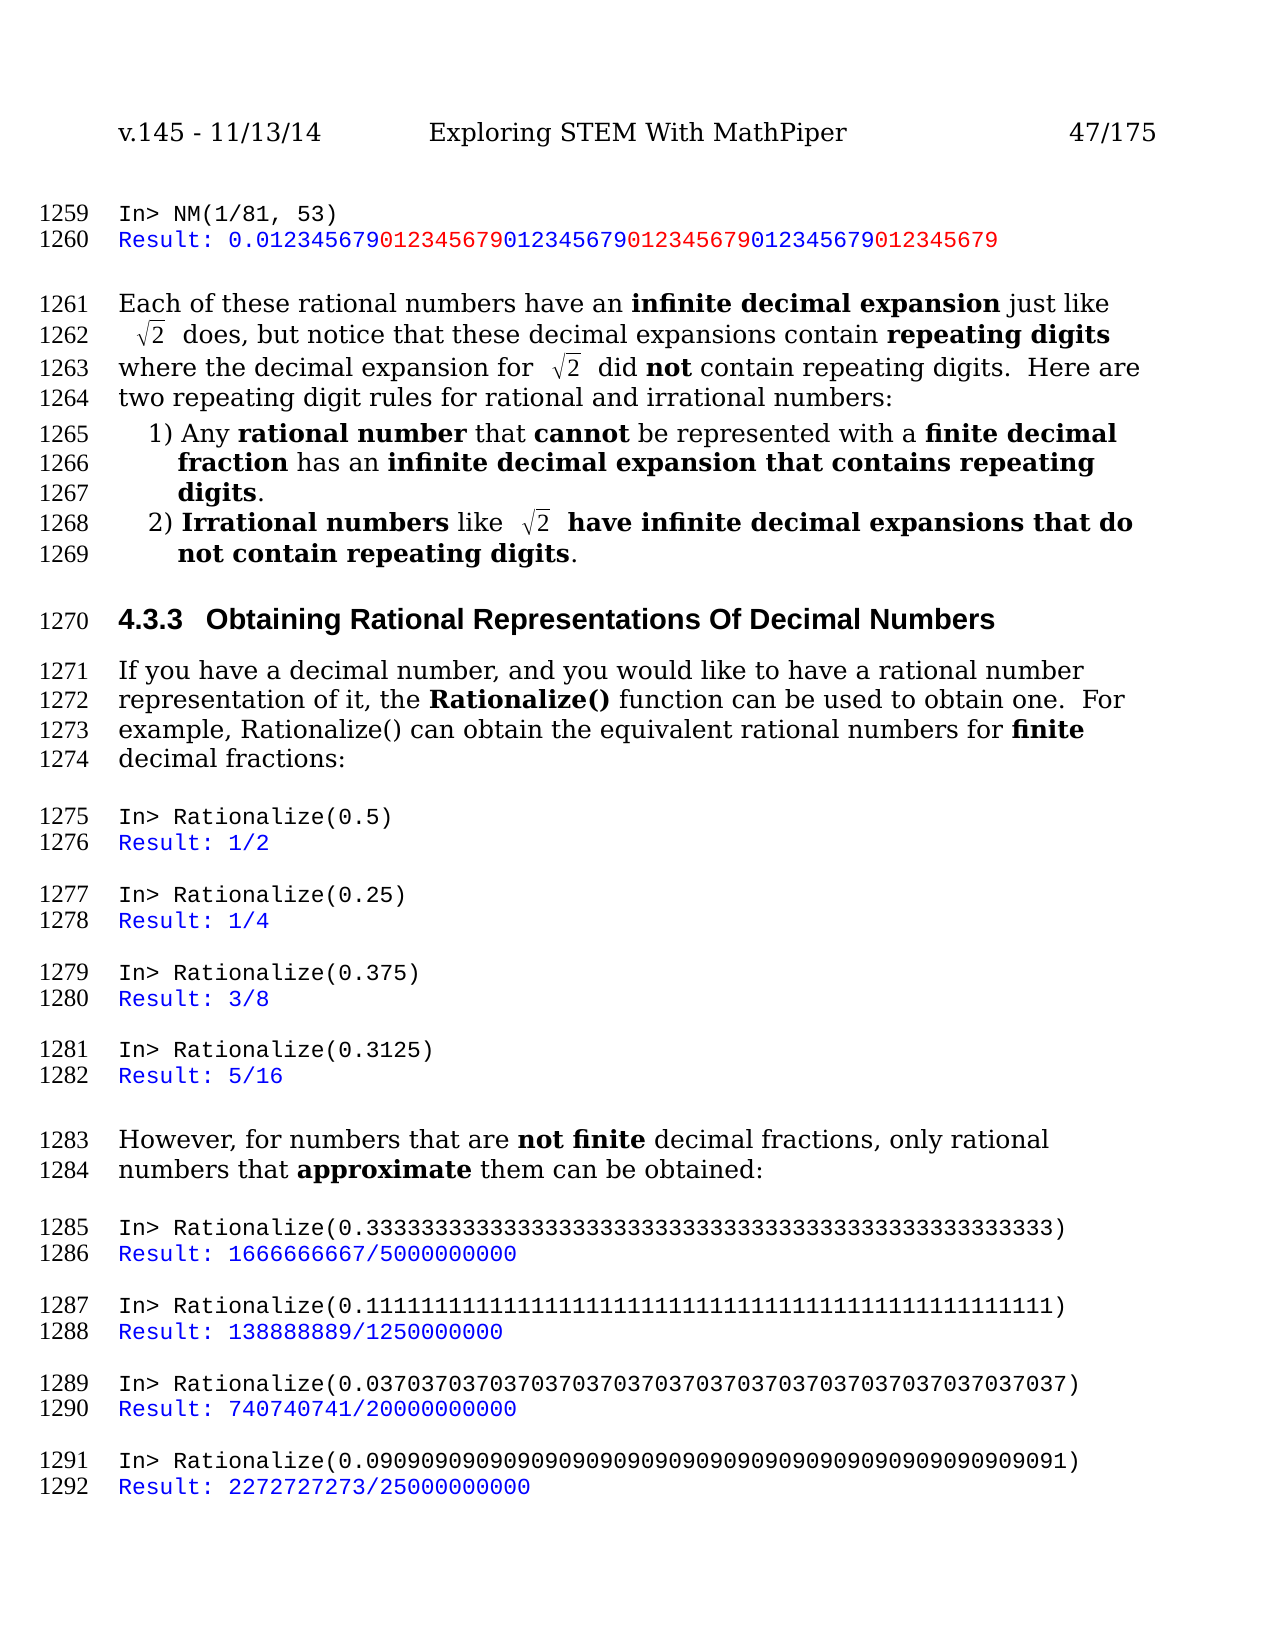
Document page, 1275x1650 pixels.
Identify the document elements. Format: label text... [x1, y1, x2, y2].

text In> NM(1/81, 53) [118, 203, 1157, 229]
text Result: 2272727273/25000000000 [118, 1476, 1157, 1502]
text Result: 138888889/1250000000 [118, 1320, 1157, 1346]
text In> Rationalize(0.33333333333333333333333333333333333333333333333333) [118, 1216, 1157, 1242]
text Result: 0.012345679012345679012345679012345679012345679012345679 [118, 229, 1157, 254]
text In> Rationalize(0.037037037037037037037037037037037037037037037037037) [118, 1372, 1157, 1398]
text Each of these rational numbers have an infinite decimal expansion just likedoes, but notice that these decimal expansions contain repeating digits where the decimal expansion fordid not contain repeating digits. Here are two repeating digit rules for rational and irrational numbers: [118, 289, 1157, 413]
text However, for numbers that are not finite decimal fractions, only rational numbers that approximate them can be obtained: [118, 1126, 1157, 1184]
text Result: 1/2 [118, 831, 1157, 857]
text In> Rationalize(0.090909090909090909090909090909090909090909090909091) [118, 1450, 1157, 1476]
text In> Rationalize(0.3125) [118, 1039, 1157, 1065]
text Result: 740740741/20000000000 [118, 1398, 1157, 1424]
text Result: 3/8 [118, 987, 1157, 1013]
text In> Rationalize(0.5) [118, 805, 1157, 831]
text 2) Irrational numbers likehave infinite decimal expansions that do not contain repeating digits. [148, 507, 1157, 569]
text If you have a decimal number, and you would like to have a rational number representation of it, the Rationalize() function can be used to obtain one. For example, Rationalize() can obtain the equivalent rational numbers for finite decimal fractions: [118, 656, 1157, 773]
text Result: 5/16 [118, 1065, 1157, 1091]
text 1) Any rational number that cannot be represented with a finite decimal fraction has an infinite decimal expansion that contains repeating digits. [148, 419, 1157, 507]
text In> Rationalize(0.11111111111111111111111111111111111111111111111111) [118, 1294, 1157, 1320]
subtitle Obtaining Rational Representations Of Decimal Numbers [118, 602, 1157, 635]
text In> Rationalize(0.375) [118, 961, 1157, 987]
text Result: 1666666667/5000000000 [118, 1242, 1157, 1268]
text In> Rationalize(0.25) [118, 883, 1157, 909]
text Result: 1/4 [118, 909, 1157, 935]
